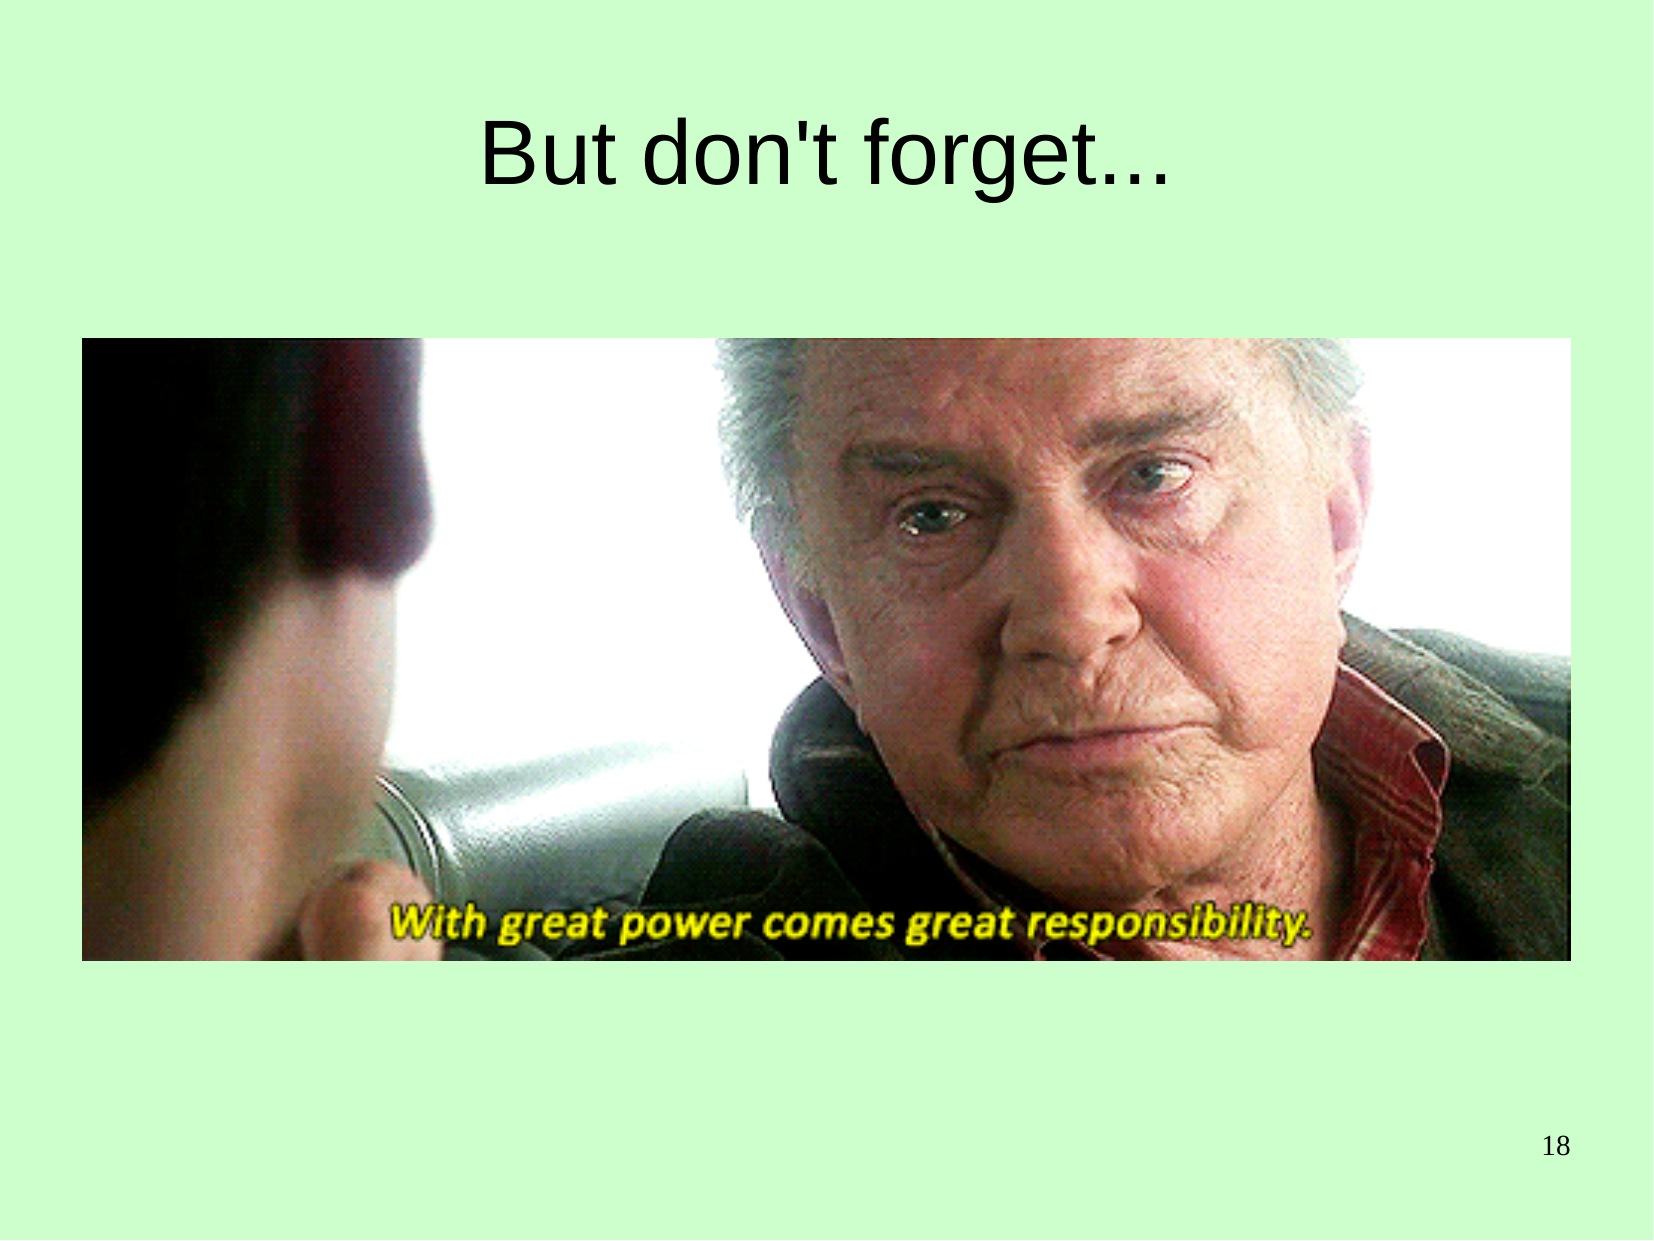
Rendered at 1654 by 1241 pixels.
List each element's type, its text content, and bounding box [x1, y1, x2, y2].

title But don't forget... [82, 49, 1571, 257]
picture [82, 338, 1571, 961]
